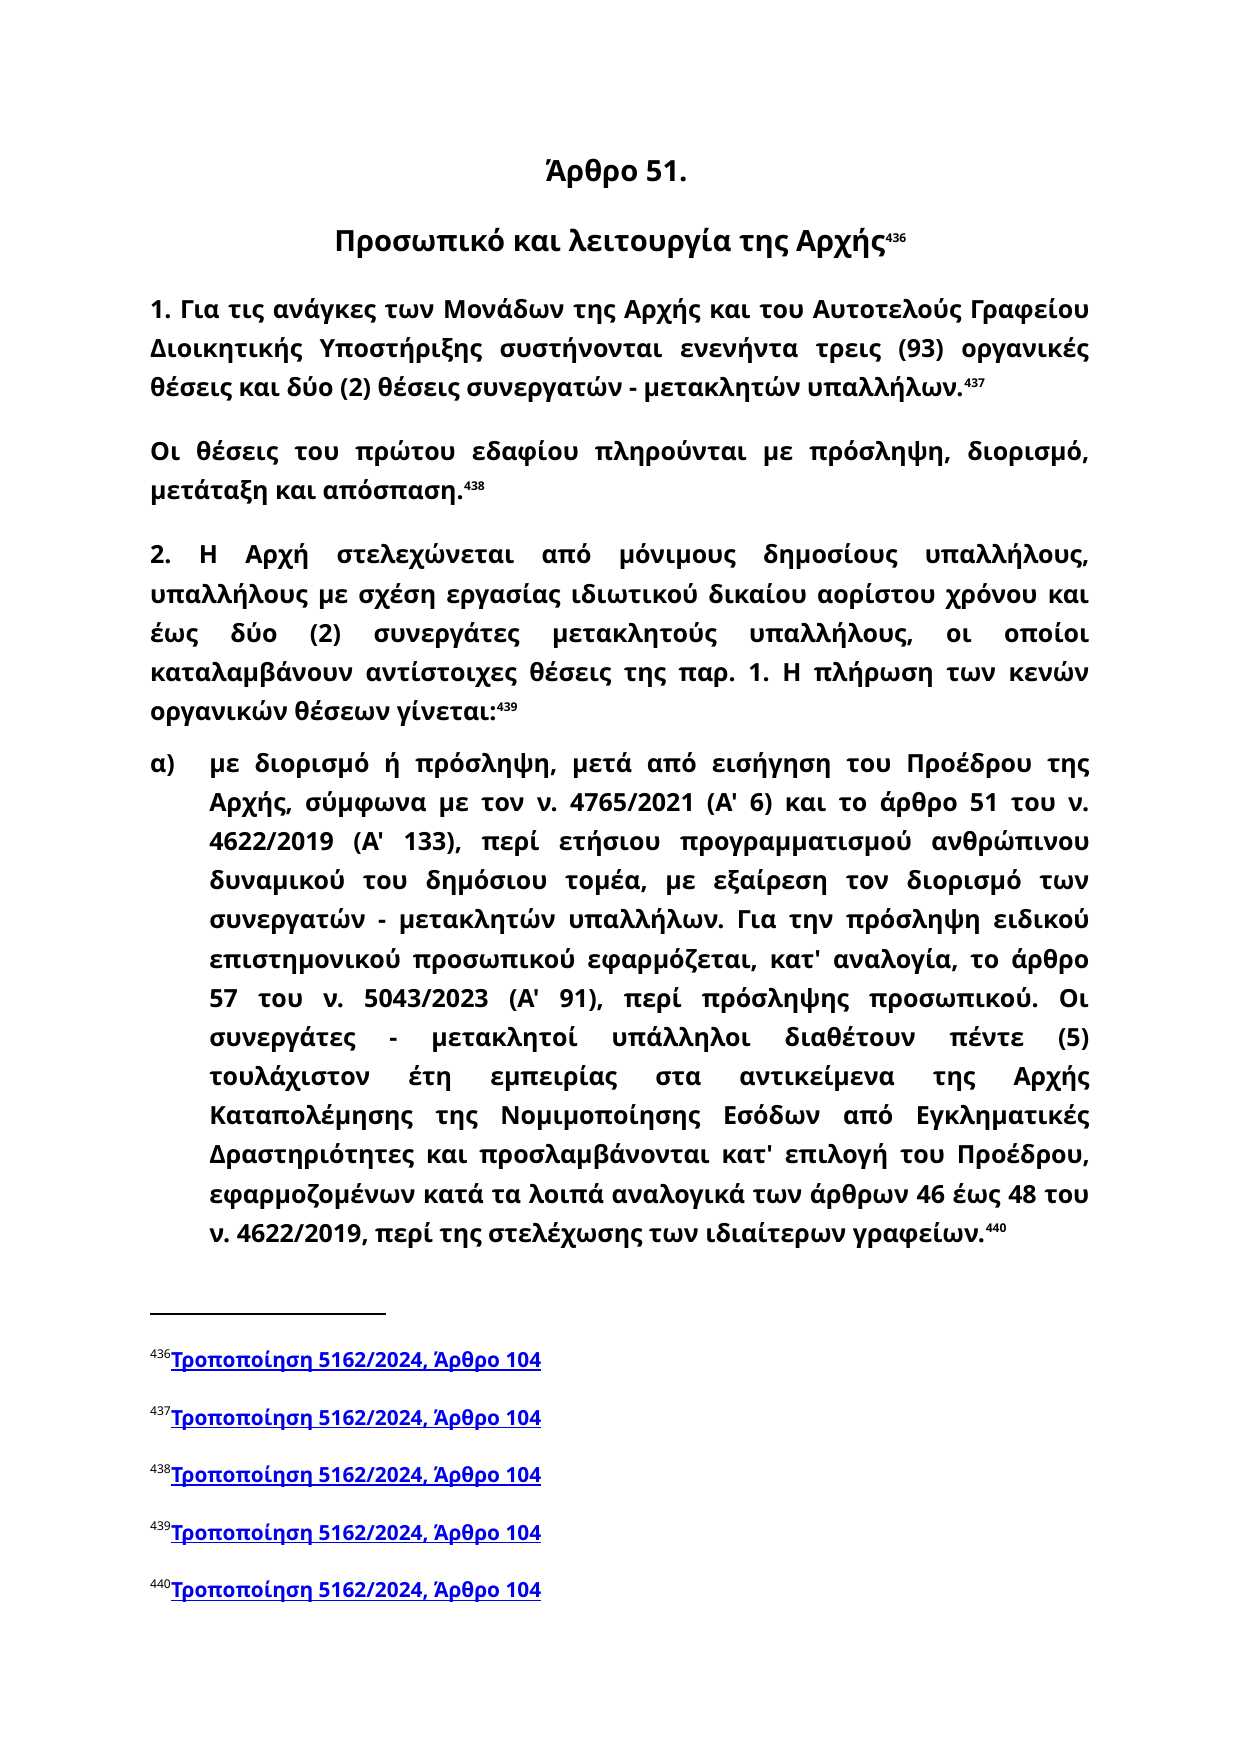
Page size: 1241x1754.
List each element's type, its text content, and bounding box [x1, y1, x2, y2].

subtitle Άρθρο 51. [150, 150, 1090, 190]
subtitle Προσωπικό και λειτουργία της Αρχής [150, 221, 1090, 260]
list α) με διορισμό ή πρόσληψη, μετά από εισήγηση του Προέδρου της Αρχής, σύμφωνα με τον ν. 4765/2021 (Α' 6) και το άρθρο 51 του ν. 4622/2019 (Α' 133), περί ετήσιου προγραμματισμού ανθρώπινου δυναμικού του δημόσιου τομέα, με εξαίρεση τον διορισμό των συνεργατών - μετακλητών υπαλλήλων. Για την πρόσληψη ειδικού επιστημονικού προσωπικού εφαρμόζεται, κατ' αναλογία, το άρθρο 57 του ν. 5043/2023 (Α' 91), περί πρόσληψης προσωπικού. Οι συνεργάτες - μετακλητοί υπάλληλοι διαθέτουν πέντε (5) τουλάχιστον έτη εμπειρίας στα αντικείμενα της Αρχής Καταπολέμησης της Νομιμοποίησης Εσόδων από Εγκληματικές Δραστηριότητες και προσλαμβάνονται κατ' επιλογή του Προέδρου, εφαρμοζομένων κατά τα λοιπά αναλογικά των άρθρων 46 έως 48 του ν. 4622/2019, περί της στελέχωσης των ιδιαίτερων γραφείων. [150, 745, 1090, 1249]
text 2. Η Αρχή στελεχώνεται από μόνιμους δημοσίους υπαλλήλους, υπαλλήλους με σχέση εργασίας ιδιωτικού δικαίου αορίστου χρόνου και έως δύο (2) συνεργάτες μετακλητούς υπαλλήλους, οι οποίοι καταλαμβάνουν αντίστοιχες θέσεις της παρ. 1. Η πλήρωση των κενών οργανικών θέσεων γίνεται: [150, 537, 1090, 728]
text Τροποποίηση 5162/2024, Άρθρο 104 [150, 1403, 1090, 1431]
text 1. Για τις ανάγκες των Μονάδων της Αρχής και του Αυτοτελούς Γραφείου Διοικητικής Υποστήριξης συστήνονται ενενήντα τρεις (93) οργανικές θέσεις και δύο (2) θέσεις συνεργατών - μετακλητών υπαλλήλων. [150, 291, 1090, 404]
text Οι θέσεις του πρώτου εδαφίου πληρούνται με πρόσληψη, διορισμό, μετάταξη και απόσπαση. [150, 434, 1090, 507]
text Τροποποίηση 5162/2024, Άρθρο 104 [150, 1518, 1090, 1546]
text Τροποποίηση 5162/2024, Άρθρο 104 [150, 1576, 1090, 1604]
text Τροποποίηση 5162/2024, Άρθρο 104 [150, 1345, 1090, 1373]
text Τροποποίηση 5162/2024, Άρθρο 104 [150, 1460, 1090, 1489]
